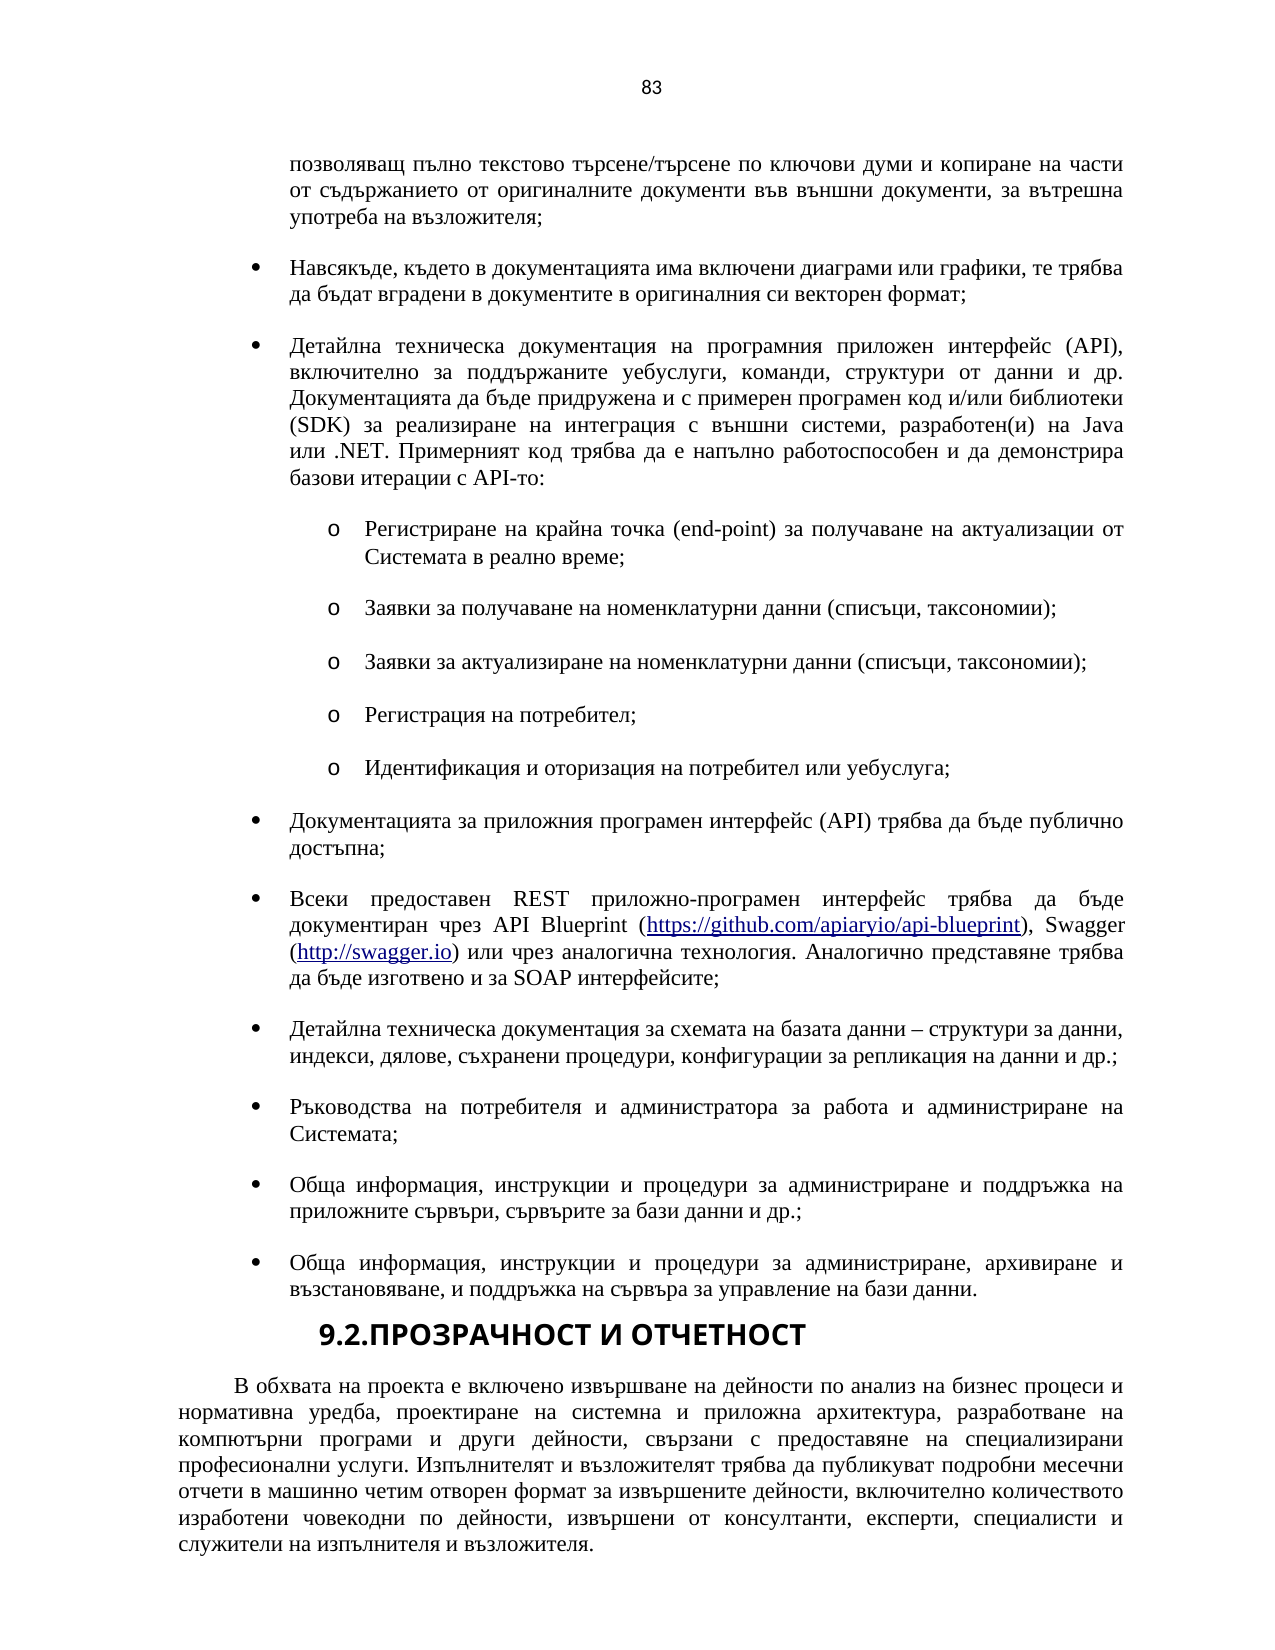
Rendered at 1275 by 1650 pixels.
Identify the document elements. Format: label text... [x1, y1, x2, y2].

list Регистрация на потребител; [327, 701, 1125, 729]
list Ръководства на потребителя и администратора за работа и администриране на Системата; [252, 1093, 1125, 1146]
list Обща информация, инструкции и процедури за администриране, архивиране и възстановяване, и поддръжка на сървъра за управление на бази данни. [252, 1249, 1125, 1301]
list позволяващ пълно текстово търсене/търсене по ключови думи и копиране на части от съдържанието от оригиналните документи във външни документи, за вътрешна употреба на възложителя; [252, 150, 1125, 229]
list Детайлна техническа документация за схемата на базата данни – структури за данни, индекси, дялове, съхранени процедури, конфигурации за репликация на данни и др.; [252, 1016, 1125, 1068]
list Всеки предоставен REST приложно-програмен интерфейс трябва да бъде документиран чрез API Blueprint (https://github.com/apiaryio/api-blueprint), Swagger (http://swagger.io) или чрез аналогична технология. Аналогично представяне трябва да бъде изготвено и за SOAP интерфейсите; [252, 885, 1125, 991]
list Обща информация, инструкции и процедури за администриране и поддръжка на приложните сървъри, сървърите за бази данни и др.; [252, 1171, 1125, 1224]
list Документацията за приложния програмен интерфейс (API) трябва да бъде публично достъпна; [252, 807, 1125, 860]
list Навсякъде, където в документацията има включени диаграми или графики, те трябва да бъдат вградени в документите в оригиналния си векторен формат; [252, 254, 1125, 307]
text В обхвата на проекта е включено извършване на дейности по анализ на бизнес процеси и нормативна уредба, проектиране на системна и приложна архитектура, разработване на компютърни програми и други дейности, свързани с предоставяне на специализирани професионални услуги. Изпълнителят и възложителят трябва да публикуват подробни месечни отчети в машинно четим отворен формат за извършените дейности, включително количеството изработени човекодни по дейности, извършени от консултанти, експерти, специалисти и служители на изпълнителя и възложителя. [178, 1372, 1125, 1556]
list Заявки за актуализиране на номенклатурни данни (списъци, таксономии); [327, 648, 1125, 676]
list Прозрачност и отчетност [319, 1314, 1125, 1353]
list Идентификация и оторизация на потребител или уебуслуга; [327, 754, 1125, 782]
list Детайлна техническа документация на програмния приложен интерфейс (API), включително за поддържаните уебуслуги, команди, структури от данни и др. Документацията да бъде придружена и с примерен програмен код и/или библиотеки (SDK) за реализиране на интеграция с външни системи, разработен(и) на Java или .NET. Примерният код трябва да е напълно работоспособен и да демонстрира базови итерации с API-то: [252, 332, 1125, 490]
list Регистриране на крайна точка (end-point) за получаване на актуализации от Системата в реално време; [327, 515, 1125, 569]
list Заявки за получаване на номенклатурни данни (списъци, таксономии); [327, 594, 1125, 623]
